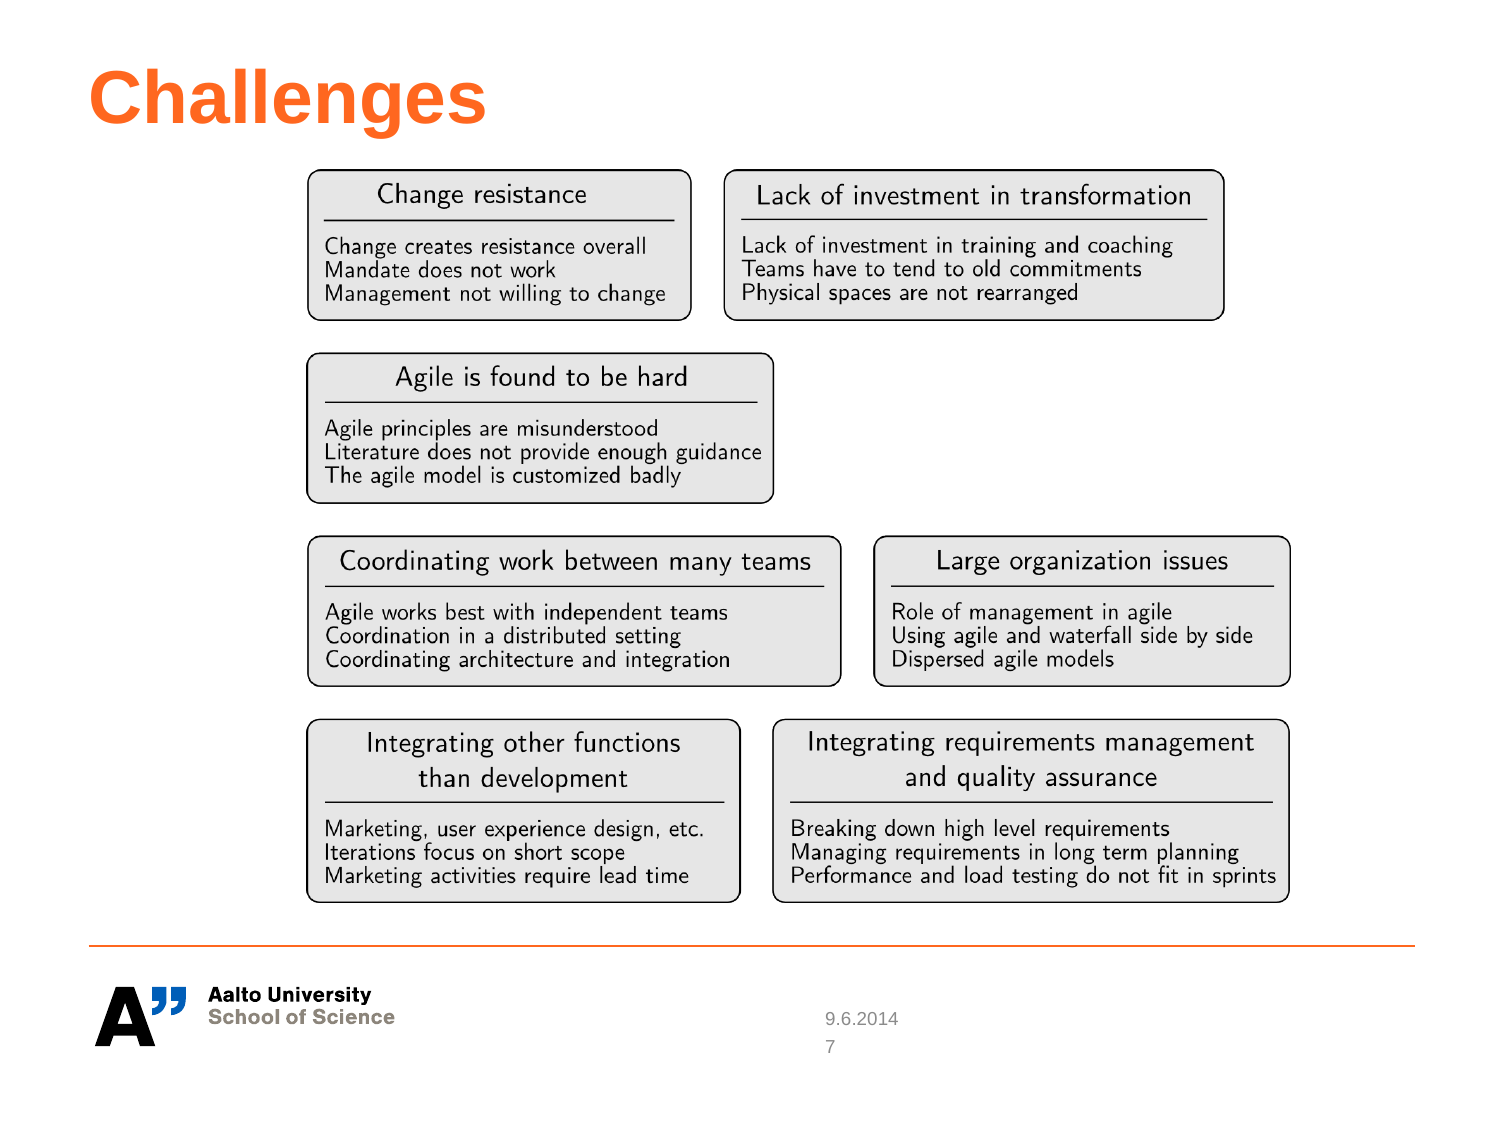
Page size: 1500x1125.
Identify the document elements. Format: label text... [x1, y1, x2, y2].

text_box [810, 1033, 1405, 1060]
text_box Challenges [88, 62, 1415, 259]
picture [306, 169, 1291, 903]
text_box 9.6.2014 [810, 1002, 1405, 1033]
